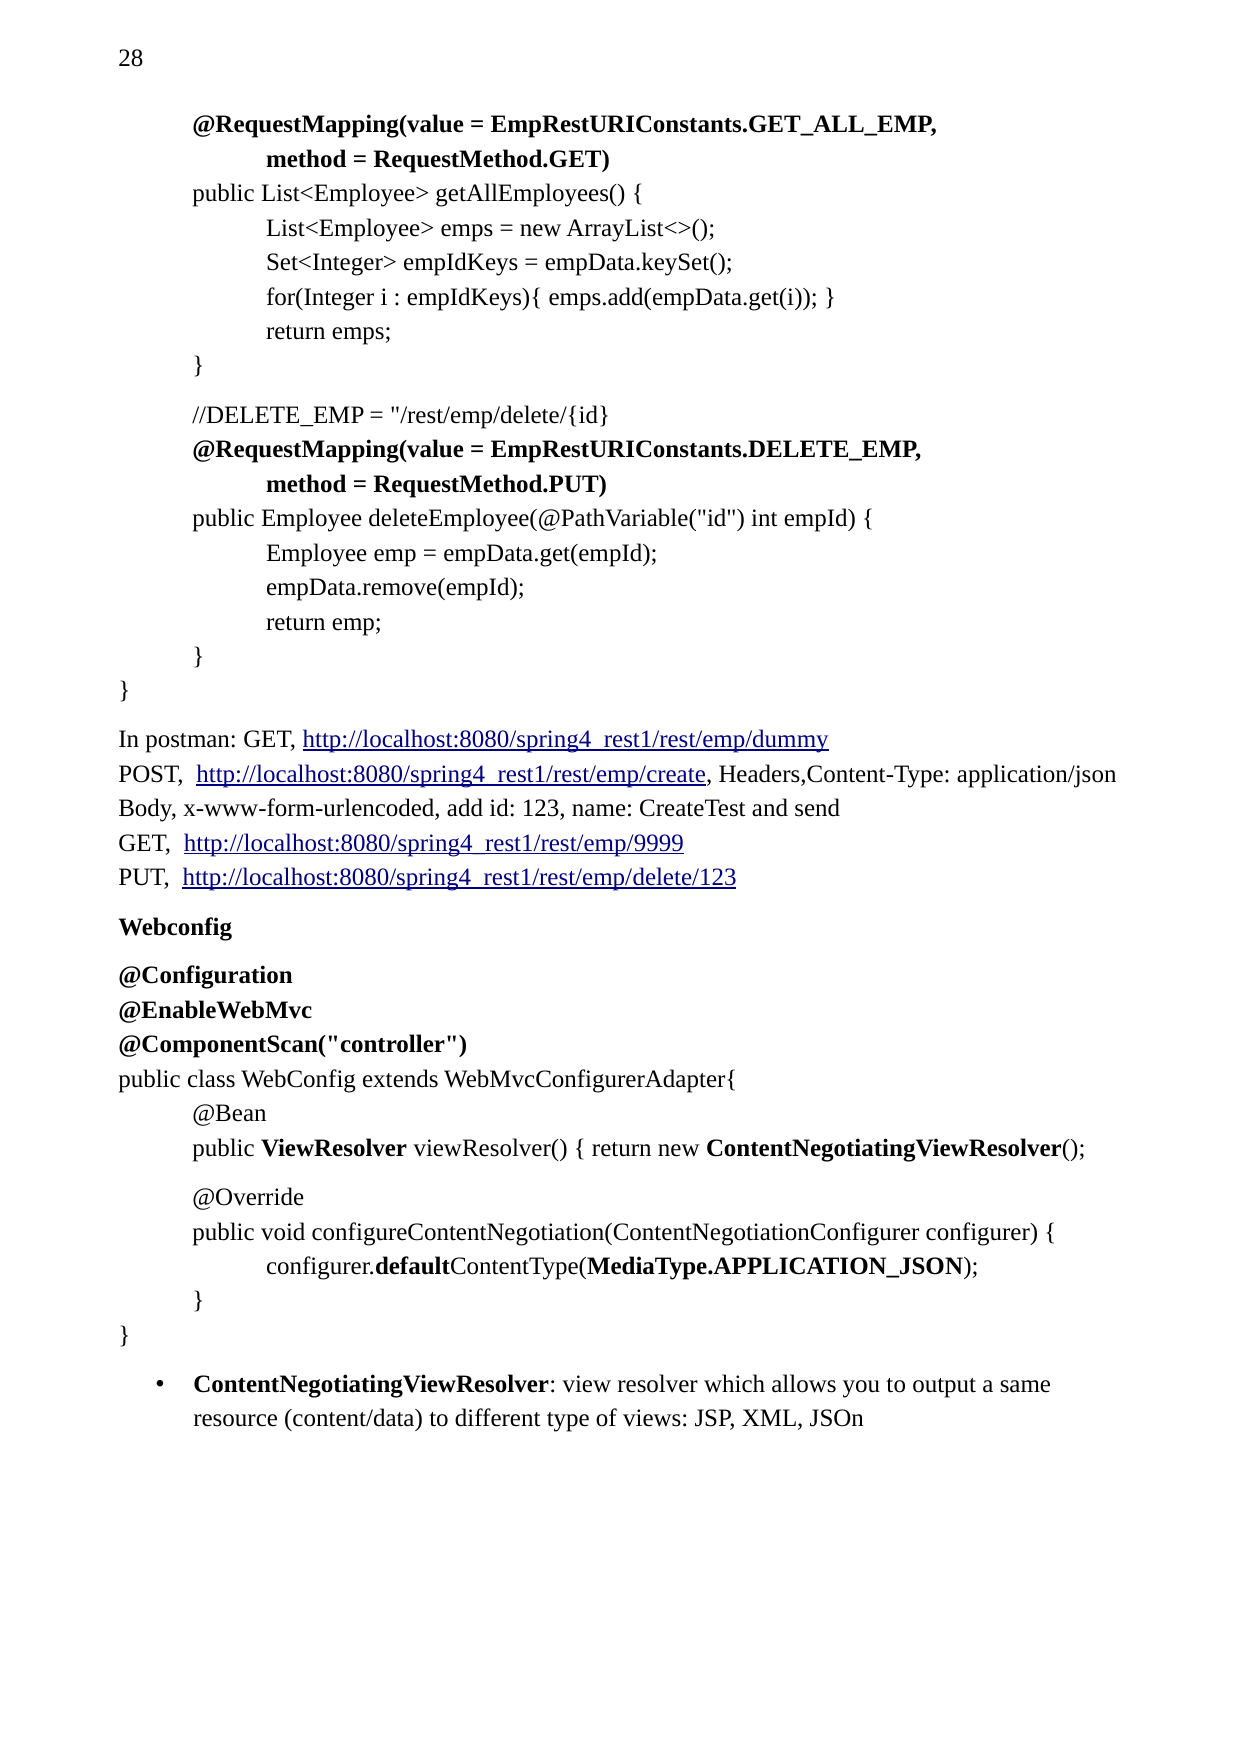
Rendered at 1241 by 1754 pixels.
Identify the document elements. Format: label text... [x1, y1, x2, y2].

text Webconfig [118, 912, 1122, 940]
text @Configuration @EnableWebMvc @ComponentScan("controller") public class WebConfig extends WebMvcConfigurerAdapter{ @Bean public ViewResolver viewResolver() { return new ContentNegotiatingViewResolver(); [118, 961, 1122, 1162]
text In postman: GET, http://localhost:8080/spring4_rest1/rest/emp/dummy POST, http://localhost:8080/spring4_rest1/rest/emp/create, Headers,Content-Type: application/json Body, x-www-form-urlencoded, add id: 123, name: CreateTest and send GET, http://localhost:8080/spring4_rest1/rest/emp/9999 PUT, http://localhost:8080/spring4_rest1/rest/emp/delete/123 [118, 724, 1122, 891]
text @RequestMapping(value = EmpRestURIConstants.GET_ALL_EMP, method = RequestMethod.GET) public List<Employee> getAllEmployees() { List<Employee> emps = new ArrayList<>(); Set<Integer> empIdKeys = empData.keySet(); for(Integer i : empIdKeys){ emps.add(empData.get(i)); } return emps; } [118, 109, 1122, 379]
text //DELETE_EMP = "/rest/emp/delete/{id} @RequestMapping(value = EmpRestURIConstants.DELETE_EMP, method = RequestMethod.PUT) public Employee deleteEmployee(@PathVariable("id") int empId) { Employee emp = empData.get(empId); empData.remove(empId); return emp; } } [118, 400, 1122, 704]
list ContentNegotiatingViewResolver: view resolver which allows you to output a same resource (content/data) to different type of views: JSP, XML, JSOn [156, 1369, 1122, 1432]
text @Override public void configureContentNegotiation(ContentNegotiationConfigurer configurer) { configurer.defaultContentType(MediaType.APPLICATION_JSON); } } [118, 1182, 1122, 1349]
